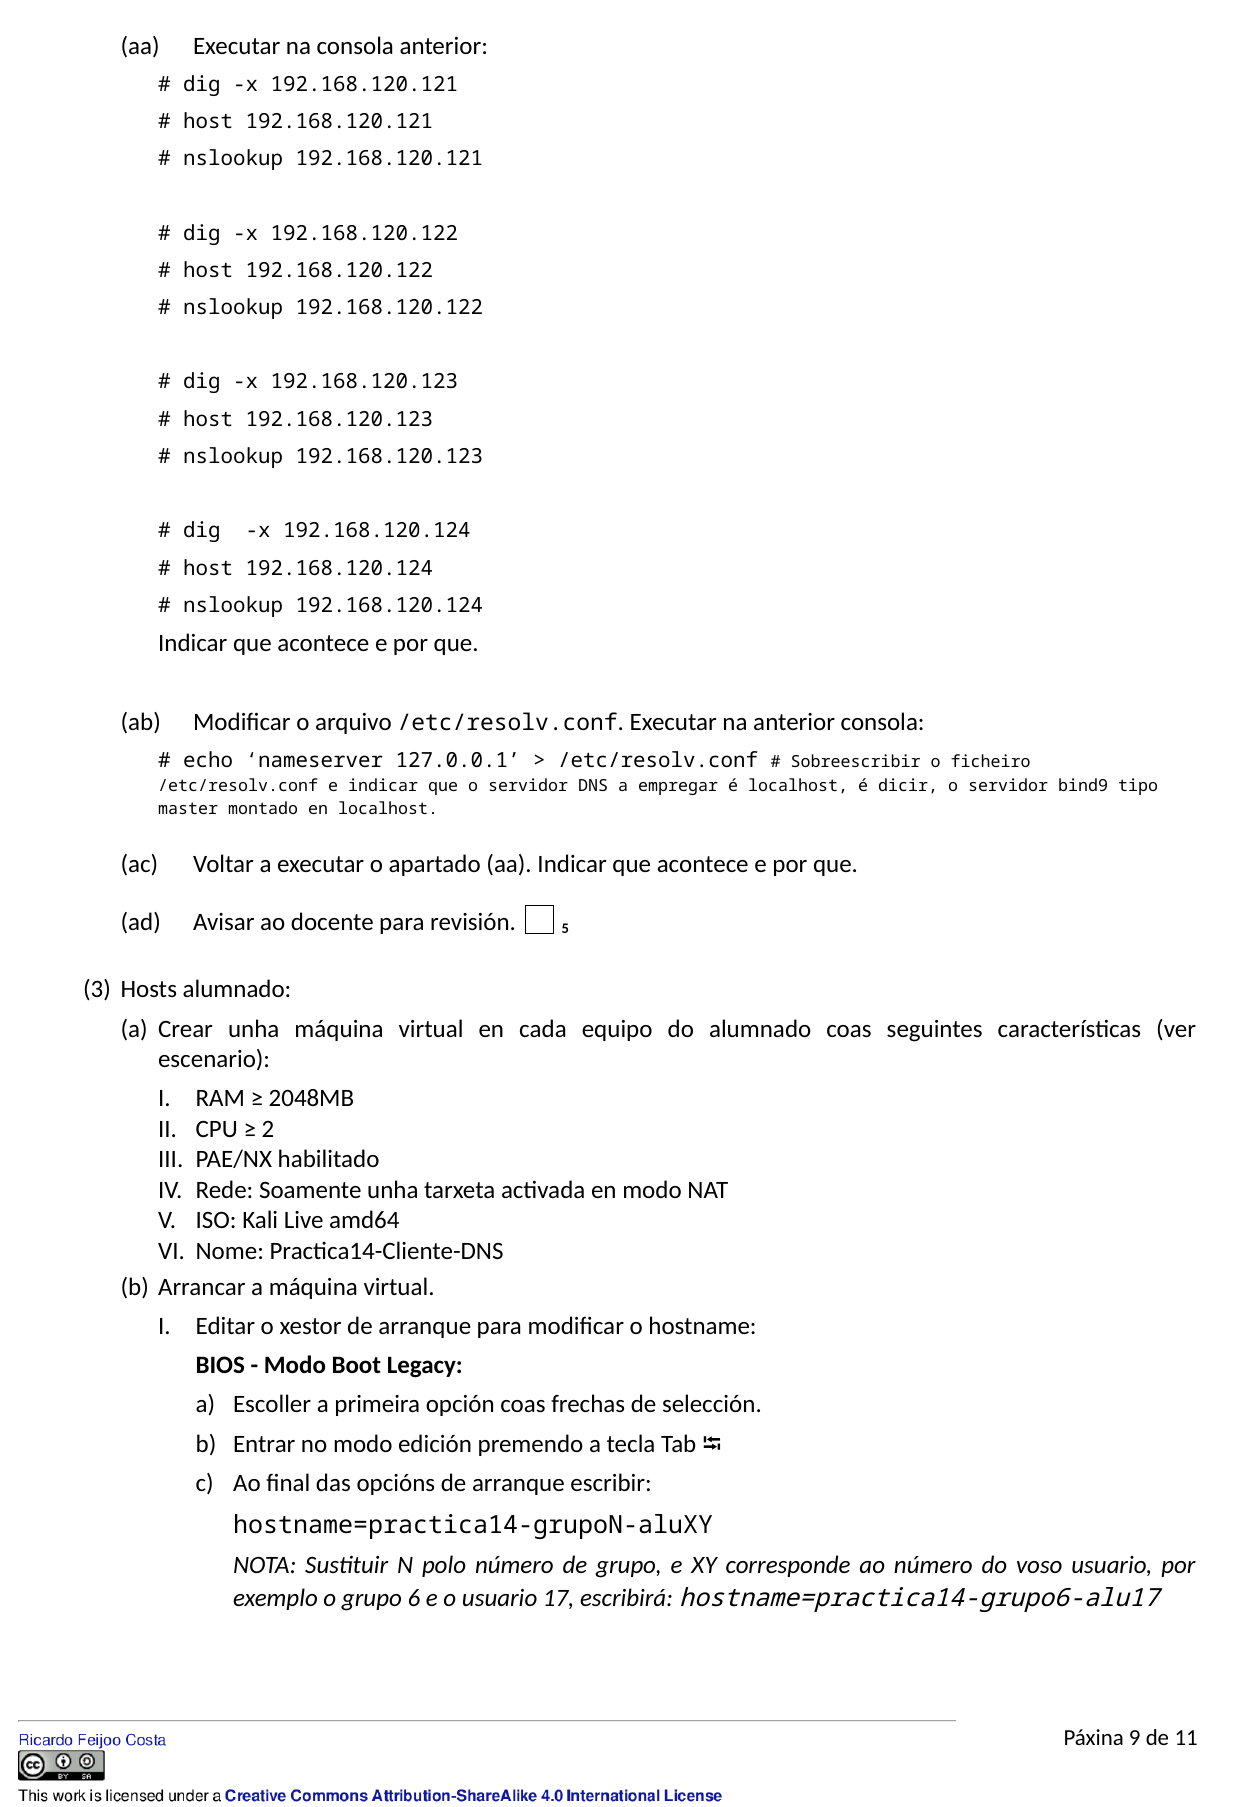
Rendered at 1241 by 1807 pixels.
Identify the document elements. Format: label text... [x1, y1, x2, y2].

list Editar o xestor de arranque para modificar o hostname: [158, 1310, 1197, 1341]
list # nslookup 192.168.120.121 [120, 143, 1197, 172]
list # host 192.168.120.121 [120, 106, 1197, 135]
list Escoller a primeira opción coas frechas de selección. [195, 1388, 1197, 1419]
list ISO: Kali Live amd64 [158, 1204, 1197, 1235]
list # nslookup 192.168.120.122 [120, 292, 1197, 321]
list Voltar a executar o apartado (aa). Indicar que acontece e por que. [120, 848, 1197, 879]
picture [8, 1715, 957, 1806]
list Crear unha máquina virtual en cada equipo do alumnado coas seguintes características (ver escenario): [120, 1013, 1197, 1074]
list # dig -x 192.168.120.122 [120, 218, 1197, 246]
list # host 192.168.120.123 [120, 404, 1197, 432]
list # dig -x 192.168.120.123 [120, 367, 1197, 395]
list # dig -x 192.168.120.121 [120, 69, 1197, 98]
list Modificar o arquivo /etc/resolv.conf. Executar na anterior consola: [120, 706, 1197, 737]
list NOTA: Sustituir N polo número de grupo, e XY corresponde ao número do voso usuario, por exemplo o grupo 6 e o usuario 17, escribirá: hostname=practica14-grupo6-alu17 [195, 1549, 1197, 1614]
list Arrancar a máquina virtual. [120, 1271, 1197, 1301]
list CPU ≥ 2 [158, 1113, 1197, 1143]
list hostname=practica14-grupoN-aluXY [195, 1506, 1197, 1540]
list # dig -x 192.168.120.124 [120, 515, 1197, 544]
list Hosts alumnado: [83, 973, 1197, 1004]
list Nome: Practica14-Cliente-DNS [158, 1235, 1197, 1266]
list Ao final das opcións de arranque escribir: [195, 1467, 1197, 1498]
list # echo ‘nameserver 127.0.0.1’ > /etc/resolv.conf # Sobreescribir o ficheiro /etc/resolv.conf e indicar que o servidor DNS a empregar é localhost, é dicir, o servidor bind9 tipo master montado en localhost. [120, 746, 1197, 819]
list Avisar ao docente para revisión. 5 [120, 906, 1197, 937]
list PAE/NX habilitado [158, 1143, 1197, 1174]
list Executar na consola anterior: [120, 30, 1197, 60]
list Entrar no modo edición premendo a tecla Tab ⭾ [195, 1428, 1197, 1458]
list # nslookup 192.168.120.123 [120, 441, 1197, 469]
text Indicar que acontece e por que. [45, 627, 1197, 657]
list # host 192.168.120.124 [120, 553, 1197, 581]
list Rede: Soamente unha tarxeta activada en modo NAT [158, 1174, 1197, 1204]
list RAM ≥ 2048MB [158, 1082, 1197, 1113]
list BIOS - Modo Boot Legacy: [158, 1349, 1197, 1380]
list # host 192.168.120.122 [120, 255, 1197, 283]
list # nslookup 192.168.120.124 [120, 590, 1197, 618]
